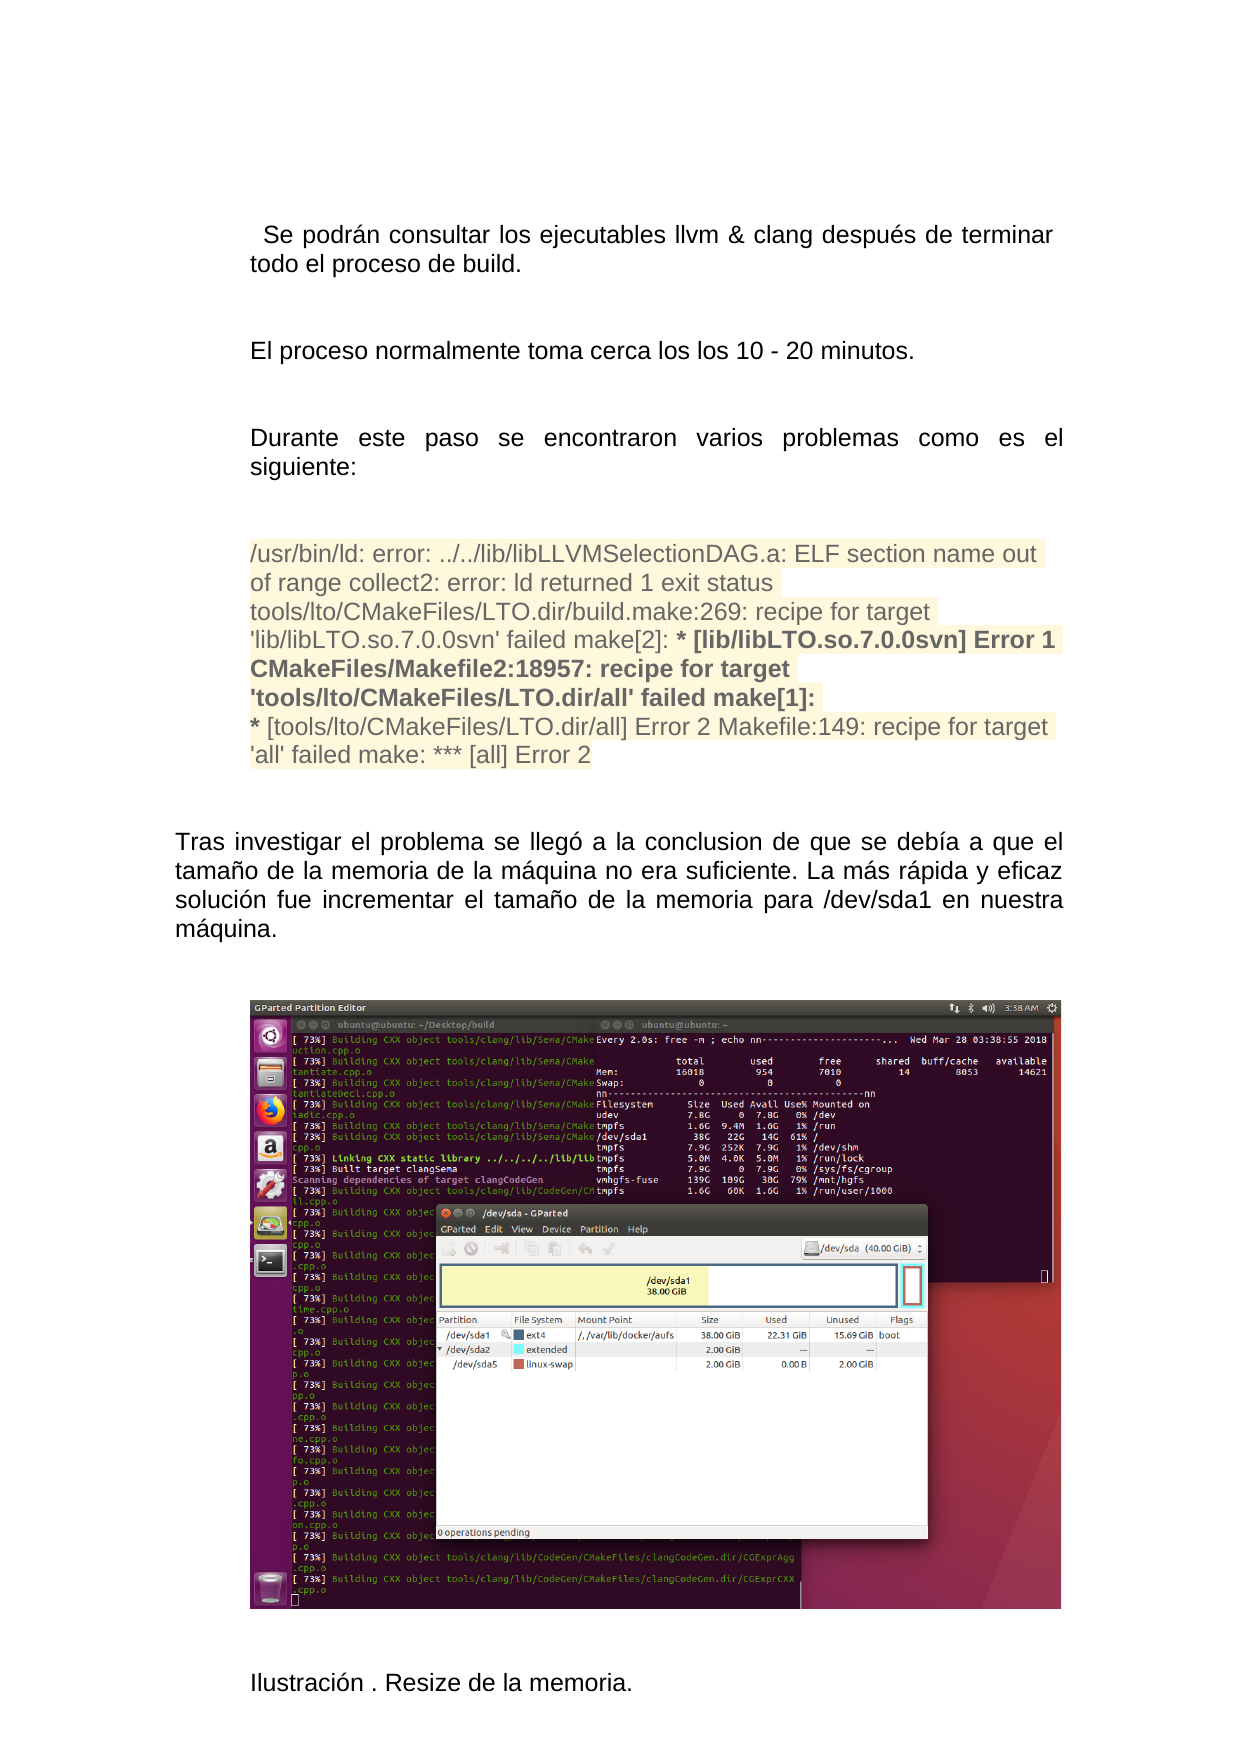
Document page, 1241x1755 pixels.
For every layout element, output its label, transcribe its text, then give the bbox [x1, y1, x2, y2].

text Durante este paso se encontraron varios problemas como es el siguiente: [250, 423, 1065, 481]
text El proceso normalmente toma cerca los los 10 - 20 minutos. [250, 336, 1065, 365]
text Tras investigar el problema se llegó a la conclusion de que se debía a que el tamaño de la memoria de la máquina no era suficiente. La más rápida y eficaz solución fue incrementar el tamaño de la memoria para /dev/sda1 en nuestra máquina. [175, 827, 1065, 942]
picture [250, 1000, 1062, 1609]
text Se podrán consultar los ejecutables llvm & clang después de terminar todo el proceso de build. [175, 220, 1065, 277]
text Ilustración . Resize de la memoria. [250, 1668, 1065, 1697]
text /usr/bin/ld: error: ../../lib/libLLVMSelectionDAG.a: ELF section name out of range collect2: error: ld returned 1 exit status tools/lto/CMakeFiles/LTO.dir/build.make:269: recipe for target 'lib/libLTO.so.7.0.0svn' failed make[2]: * [lib/libLTO.so.7.0.0svn] Error 1 CMakeFiles/Makefile2:18957: recipe for target 'tools/lto/CMakeFiles/LTO.dir/all' failed make[1]: * [tools/lto/CMakeFiles/LTO.dir/all] Error 2 Makefile:149: recipe for target 'all' failed make: *** [all] Error 2 [250, 539, 1065, 769]
